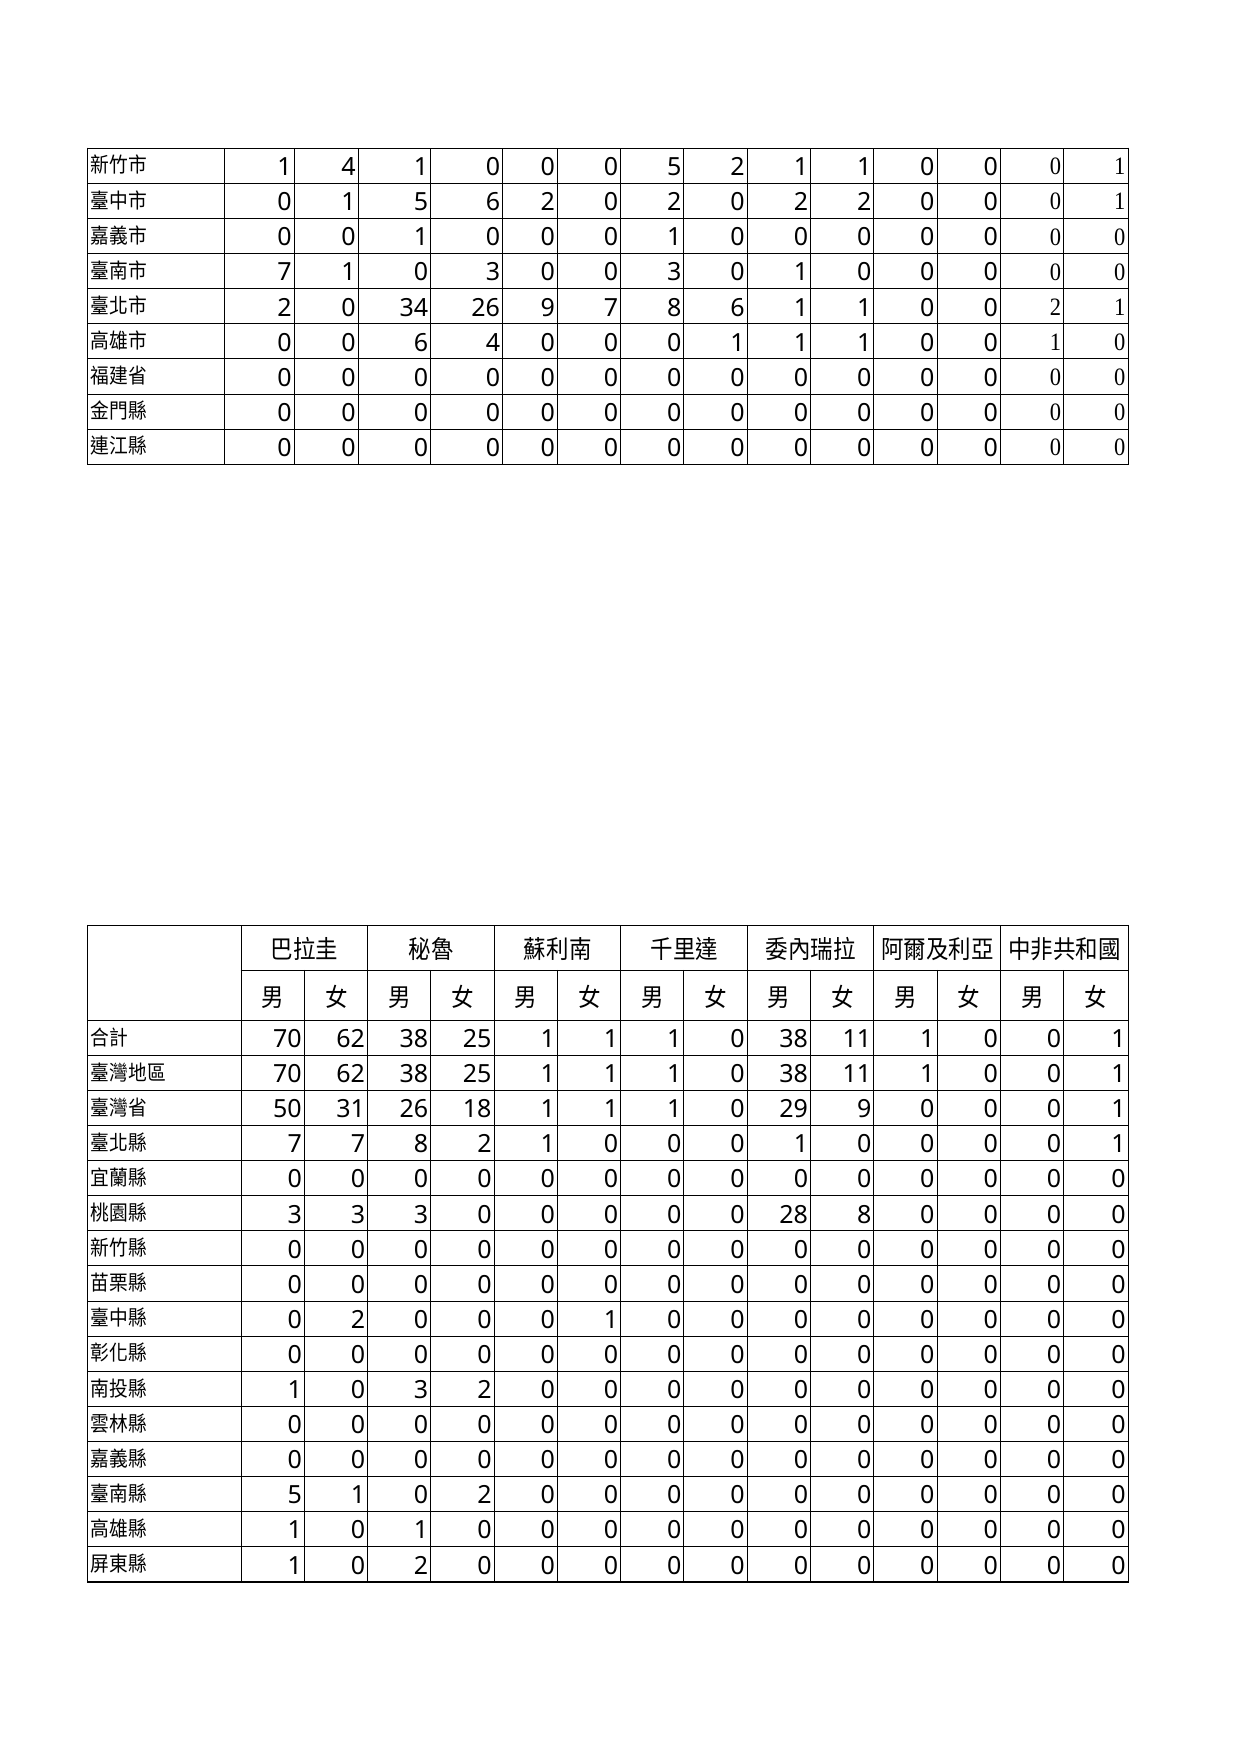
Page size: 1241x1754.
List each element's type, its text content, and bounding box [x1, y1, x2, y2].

table_cell 0 [811, 1442, 873, 1476]
table_cell 臺灣地區 [88, 1056, 241, 1090]
table_cell 臺南縣 [88, 1477, 241, 1511]
table_cell 0 [558, 359, 620, 393]
table_cell 0 [748, 1337, 810, 1371]
table_cell 2 [431, 1126, 494, 1160]
table_cell 女 [558, 971, 620, 1020]
table_cell 0 [368, 1442, 430, 1476]
table_cell 0 [621, 359, 683, 393]
table_cell 新竹縣 [88, 1231, 241, 1265]
table_cell 0 [811, 1407, 873, 1441]
table_cell 0 [938, 1407, 1000, 1441]
table_cell 0 [684, 1266, 747, 1301]
table_cell 0 [242, 1302, 304, 1336]
table_cell 0 [1001, 1021, 1063, 1055]
table_cell 4 [295, 149, 358, 183]
table_cell 38 [368, 1056, 430, 1090]
table_cell 0 [1001, 184, 1063, 218]
table_cell 0 [368, 1161, 430, 1195]
table_cell 0 [621, 1442, 683, 1476]
table_cell 0 [684, 254, 747, 288]
table_cell 0 [874, 1091, 937, 1125]
table_cell 62 [305, 1056, 367, 1090]
table_cell 0 [1064, 1547, 1128, 1581]
table_cell 0 [495, 1337, 557, 1371]
table_cell 0 [1064, 1196, 1128, 1230]
table_cell 0 [1001, 219, 1063, 253]
table_cell 0 [558, 254, 620, 288]
table_cell 0 [305, 1161, 367, 1195]
table_cell 0 [938, 1372, 1000, 1406]
table_cell 0 [1064, 430, 1128, 464]
table_cell 0 [1001, 1407, 1063, 1441]
table_cell 3 [368, 1372, 430, 1406]
table_cell 1 [748, 1126, 810, 1160]
table_cell 25 [431, 1056, 494, 1090]
table_cell 0 [495, 1231, 557, 1265]
table_cell 女 [938, 971, 1000, 1020]
table_cell 0 [503, 324, 557, 358]
table_cell 0 [621, 1547, 683, 1581]
table_cell 0 [1001, 1266, 1063, 1301]
table_cell 0 [1064, 359, 1128, 393]
table_cell 0 [558, 1266, 620, 1301]
table_cell 0 [811, 430, 873, 464]
table_cell 0 [495, 1442, 557, 1476]
table_cell 1 [874, 1056, 937, 1090]
table_cell 0 [874, 219, 937, 253]
table_cell 嘉義縣 [88, 1442, 241, 1476]
table_cell 0 [242, 1266, 304, 1301]
table_cell 臺南市 [88, 254, 224, 288]
table_cell 0 [295, 324, 358, 358]
table_cell 0 [495, 1302, 557, 1336]
table_cell 0 [431, 1266, 494, 1301]
table_cell 0 [874, 149, 937, 183]
table_cell 0 [684, 1126, 747, 1160]
table_cell 臺中市 [88, 184, 224, 218]
table_cell 0 [1001, 254, 1063, 288]
table_cell 0 [874, 1407, 937, 1441]
table_cell 新竹市 [88, 149, 224, 183]
table_cell 0 [1064, 324, 1128, 358]
table_cell 1 [1064, 184, 1128, 218]
table_cell 0 [938, 359, 1000, 393]
table_cell 0 [811, 1126, 873, 1160]
table_cell 0 [748, 1161, 810, 1195]
table_cell 高雄市 [88, 324, 224, 358]
table_cell 0 [305, 1512, 367, 1546]
table_cell 0 [503, 430, 557, 464]
table_cell 0 [938, 1196, 1000, 1230]
table_cell 0 [558, 149, 620, 183]
table_cell 2 [431, 1477, 494, 1511]
table_cell 0 [359, 395, 430, 428]
table_cell 3 [368, 1196, 430, 1230]
table_cell 男 [874, 971, 937, 1020]
table_cell 2 [431, 1372, 494, 1406]
table_cell 0 [938, 1547, 1000, 1581]
table_cell 0 [684, 430, 747, 464]
table_cell 1 [495, 1126, 557, 1160]
table_cell 7 [242, 1126, 304, 1160]
table_cell 0 [225, 219, 294, 253]
table_cell 0 [684, 1372, 747, 1406]
table_cell 0 [495, 1407, 557, 1441]
table_cell 0 [621, 395, 683, 428]
table_cell 0 [874, 254, 937, 288]
table_cell 0 [938, 1161, 1000, 1195]
table_cell 1 [621, 1056, 683, 1090]
table_cell 26 [368, 1091, 430, 1125]
table_cell 0 [225, 359, 294, 393]
table_header [88, 926, 241, 1020]
table_cell 臺灣省 [88, 1091, 241, 1125]
table_cell 男 [242, 971, 304, 1020]
table_cell 0 [359, 430, 430, 464]
table_cell 0 [558, 395, 620, 428]
table_cell 70 [242, 1021, 304, 1055]
table_cell 3 [242, 1196, 304, 1230]
table_cell 0 [874, 395, 937, 428]
table_cell 0 [938, 1091, 1000, 1125]
table_cell 0 [431, 219, 502, 253]
table_cell 1 [558, 1021, 620, 1055]
table_cell 0 [295, 219, 358, 253]
table_cell 5 [359, 184, 430, 218]
table_cell 1 [295, 254, 358, 288]
table_cell 0 [1001, 1126, 1063, 1160]
table_cell 1 [558, 1091, 620, 1125]
table_cell 0 [874, 1477, 937, 1511]
table_cell 0 [874, 1161, 937, 1195]
table_cell 1 [359, 219, 430, 253]
table_cell 0 [938, 1302, 1000, 1336]
table_cell 0 [811, 1231, 873, 1265]
table_cell 0 [874, 1512, 937, 1546]
table_cell 2 [368, 1547, 430, 1581]
table_cell 2 [811, 184, 873, 218]
table_cell 0 [431, 1231, 494, 1265]
table_cell 0 [684, 1196, 747, 1230]
table_cell 0 [431, 359, 502, 393]
table_cell 0 [558, 430, 620, 464]
table_cell 0 [242, 1337, 304, 1371]
table_cell 南投縣 [88, 1372, 241, 1406]
table_cell 0 [431, 1337, 494, 1371]
table_cell 0 [684, 395, 747, 428]
table_cell 0 [811, 1547, 873, 1581]
table_cell 1 [811, 324, 873, 358]
table_cell 0 [621, 1372, 683, 1406]
table_header 秘魯 [368, 926, 494, 970]
table_cell 0 [684, 1231, 747, 1265]
table_cell 1 [359, 149, 430, 183]
table_cell 0 [748, 1442, 810, 1476]
table_cell 0 [684, 1337, 747, 1371]
table_cell 0 [558, 1196, 620, 1230]
table_cell 4 [431, 324, 502, 358]
table_cell 0 [495, 1547, 557, 1581]
table_cell 9 [503, 289, 557, 323]
table_cell 0 [305, 1407, 367, 1441]
table_cell 0 [495, 1477, 557, 1511]
table_cell 0 [811, 359, 873, 393]
table_cell 0 [684, 184, 747, 218]
table_cell 0 [368, 1477, 430, 1511]
table_cell 0 [874, 289, 937, 323]
table_cell 0 [748, 1477, 810, 1511]
table_cell 0 [874, 1302, 937, 1336]
table_cell 0 [874, 1442, 937, 1476]
table_cell 0 [242, 1161, 304, 1195]
table_cell 0 [225, 395, 294, 428]
table_cell 34 [359, 289, 430, 323]
table_cell 臺北縣 [88, 1126, 241, 1160]
table_cell 1 [1064, 1126, 1128, 1160]
table_cell 福建省 [88, 359, 224, 393]
table_cell 2 [305, 1302, 367, 1336]
table_cell 1 [295, 184, 358, 218]
table_cell 0 [684, 1407, 747, 1441]
table_cell 0 [938, 254, 1000, 288]
table_cell 男 [621, 971, 683, 1020]
table_cell 0 [811, 1337, 873, 1371]
table_cell 0 [1064, 1231, 1128, 1265]
table_cell 0 [684, 219, 747, 253]
table_cell 0 [1001, 359, 1063, 393]
table_cell 苗栗縣 [88, 1266, 241, 1301]
table_cell 0 [431, 395, 502, 428]
table_cell 2 [1001, 289, 1063, 323]
table_cell 0 [938, 1056, 1000, 1090]
table_cell 2 [225, 289, 294, 323]
table_cell 1 [748, 149, 810, 183]
table_cell 1 [305, 1477, 367, 1511]
table_cell 0 [1064, 1512, 1128, 1546]
table_cell 0 [1064, 1302, 1128, 1336]
table_cell 0 [874, 184, 937, 218]
table_cell 0 [748, 430, 810, 464]
table_cell 0 [684, 1161, 747, 1195]
table_cell 0 [558, 1161, 620, 1195]
table_cell 0 [305, 1266, 367, 1301]
table_cell 1 [748, 254, 810, 288]
table_header 巴拉圭 [242, 926, 367, 970]
table_cell 0 [748, 1512, 810, 1546]
table_cell 0 [748, 359, 810, 393]
table_cell 70 [242, 1056, 304, 1090]
table_cell 9 [811, 1091, 873, 1125]
table_header 委內瑞拉 [748, 926, 873, 970]
table_cell 0 [621, 1302, 683, 1336]
table_cell 1 [1064, 149, 1128, 183]
table_cell 0 [495, 1196, 557, 1230]
table_cell 1 [242, 1372, 304, 1406]
table_cell 宜蘭縣 [88, 1161, 241, 1195]
table_cell 18 [431, 1091, 494, 1125]
table_cell 7 [225, 254, 294, 288]
table_cell 7 [305, 1126, 367, 1160]
table_cell 0 [938, 219, 1000, 253]
table_cell 0 [1001, 1372, 1063, 1406]
table_cell 1 [621, 1021, 683, 1055]
table_cell 0 [368, 1337, 430, 1371]
table_cell 0 [1001, 1091, 1063, 1125]
table_cell 0 [874, 1196, 937, 1230]
table_cell 5 [242, 1477, 304, 1511]
table_cell 雲林縣 [88, 1407, 241, 1441]
table_cell 0 [1064, 1442, 1128, 1476]
table_cell 0 [874, 1547, 937, 1581]
table_cell 0 [558, 1512, 620, 1546]
table_cell 1 [684, 324, 747, 358]
table_cell 0 [503, 359, 557, 393]
table_cell 男 [495, 971, 557, 1020]
table_cell 屏東縣 [88, 1547, 241, 1581]
table_cell 62 [305, 1021, 367, 1055]
table_cell 0 [558, 1407, 620, 1441]
table_cell 0 [621, 1196, 683, 1230]
table_cell 0 [495, 1161, 557, 1195]
table_cell 0 [684, 1021, 747, 1055]
table_cell 1 [621, 1091, 683, 1125]
table_cell 38 [748, 1056, 810, 1090]
table_cell 1 [748, 289, 810, 323]
table_cell 0 [431, 1547, 494, 1581]
table_cell 11 [811, 1056, 873, 1090]
table_cell 0 [359, 359, 430, 393]
table_cell 0 [1001, 395, 1063, 428]
table_cell 0 [684, 1547, 747, 1581]
table_cell 合計 [88, 1021, 241, 1055]
table_cell 0 [621, 1407, 683, 1441]
table_cell 0 [305, 1337, 367, 1371]
table_cell 女 [684, 971, 747, 1020]
table_cell 1 [811, 289, 873, 323]
table_cell 1 [495, 1056, 557, 1090]
table_cell 0 [938, 430, 1000, 464]
table_cell 1 [1064, 289, 1128, 323]
table_header 阿爾及利亞 [874, 926, 1000, 970]
table_cell 1 [368, 1512, 430, 1546]
table_cell 0 [748, 1372, 810, 1406]
table_cell 0 [295, 395, 358, 428]
table_cell 0 [621, 1477, 683, 1511]
table_cell 0 [242, 1407, 304, 1441]
table_cell 0 [811, 1302, 873, 1336]
table_cell 0 [558, 1126, 620, 1160]
table_cell 0 [938, 149, 1000, 183]
table_cell 0 [748, 1547, 810, 1581]
table_cell 0 [938, 1266, 1000, 1301]
table_cell 女 [1064, 971, 1128, 1020]
table_cell 0 [431, 1407, 494, 1441]
table_cell 0 [811, 1266, 873, 1301]
table_cell 0 [938, 324, 1000, 358]
table_cell 男 [368, 971, 430, 1020]
table_cell 嘉義市 [88, 219, 224, 253]
table_cell 0 [305, 1372, 367, 1406]
table_cell 女 [431, 971, 494, 1020]
table_cell 0 [558, 1442, 620, 1476]
table_cell 8 [368, 1126, 430, 1160]
table_cell 0 [621, 324, 683, 358]
table_cell 0 [242, 1442, 304, 1476]
table_cell 38 [748, 1021, 810, 1055]
table_cell 0 [938, 184, 1000, 218]
table_cell 女 [811, 971, 873, 1020]
table_cell 0 [359, 254, 430, 288]
table_cell 0 [811, 1372, 873, 1406]
table_cell 0 [558, 1372, 620, 1406]
table_cell 6 [431, 184, 502, 218]
table_cell 0 [684, 1302, 747, 1336]
table_cell 0 [1001, 1196, 1063, 1230]
table_cell 0 [1064, 219, 1128, 253]
table_cell 0 [938, 1021, 1000, 1055]
table_cell 0 [811, 1477, 873, 1511]
table_cell 1 [621, 219, 683, 253]
table_cell 2 [748, 184, 810, 218]
table_cell 0 [1001, 430, 1063, 464]
table_cell 7 [558, 289, 620, 323]
table_cell 連江縣 [88, 430, 224, 464]
table_cell 0 [874, 1231, 937, 1265]
table_cell 1 [1001, 324, 1063, 358]
table_cell 0 [938, 1337, 1000, 1371]
table_cell 0 [558, 1477, 620, 1511]
table_cell 1 [1064, 1091, 1128, 1125]
table_cell 金門縣 [88, 395, 224, 428]
table_cell 0 [503, 254, 557, 288]
table_cell 8 [621, 289, 683, 323]
table_cell 0 [503, 149, 557, 183]
table_cell 0 [811, 254, 873, 288]
table_cell 2 [503, 184, 557, 218]
table_header 中非共和國 [1001, 926, 1128, 970]
table_cell 0 [558, 1337, 620, 1371]
table_cell 5 [621, 149, 683, 183]
table_cell 26 [431, 289, 502, 323]
table_cell 0 [431, 430, 502, 464]
table_cell 0 [305, 1442, 367, 1476]
table_cell 0 [874, 324, 937, 358]
table_cell 女 [305, 971, 367, 1020]
table_cell 1 [242, 1547, 304, 1581]
table_cell 3 [305, 1196, 367, 1230]
table_cell 0 [938, 289, 1000, 323]
table_cell 0 [431, 1196, 494, 1230]
table_cell 0 [938, 1442, 1000, 1476]
table_cell 0 [368, 1407, 430, 1441]
table_cell 1 [874, 1021, 937, 1055]
table_cell 0 [684, 1091, 747, 1125]
table_cell 0 [748, 1302, 810, 1336]
table_cell 0 [558, 219, 620, 253]
table_cell 1 [225, 149, 294, 183]
table_cell 0 [305, 1547, 367, 1581]
table_cell 0 [1064, 1372, 1128, 1406]
table_cell 0 [431, 1442, 494, 1476]
table_cell 0 [811, 1161, 873, 1195]
table_cell 0 [558, 184, 620, 218]
table_cell 0 [368, 1302, 430, 1336]
table_cell 0 [431, 1161, 494, 1195]
table_cell 0 [1001, 1231, 1063, 1265]
table_cell 高雄縣 [88, 1512, 241, 1546]
table_cell 31 [305, 1091, 367, 1125]
table_cell 8 [811, 1196, 873, 1230]
table_cell 0 [621, 1161, 683, 1195]
table_cell 0 [811, 395, 873, 428]
table_cell 0 [225, 430, 294, 464]
table_cell 6 [684, 289, 747, 323]
table_cell 彰化縣 [88, 1337, 241, 1371]
table_cell 3 [621, 254, 683, 288]
table_cell 0 [495, 1512, 557, 1546]
table_cell 0 [305, 1231, 367, 1265]
table_cell 28 [748, 1196, 810, 1230]
table_cell 0 [748, 219, 810, 253]
table_cell 11 [811, 1021, 873, 1055]
table_cell 0 [1001, 1302, 1063, 1336]
table_cell 0 [684, 1512, 747, 1546]
table_cell 臺北市 [88, 289, 224, 323]
table_cell 0 [558, 1231, 620, 1265]
table_cell 0 [503, 219, 557, 253]
table_cell 1 [242, 1512, 304, 1546]
table_cell 0 [684, 359, 747, 393]
table_cell 1 [811, 149, 873, 183]
table_cell 0 [684, 1477, 747, 1511]
table_cell 0 [1064, 1337, 1128, 1371]
table_cell 0 [495, 1266, 557, 1301]
table_cell 0 [684, 1442, 747, 1476]
table_cell 0 [1001, 1337, 1063, 1371]
table_cell 0 [1001, 1442, 1063, 1476]
table_cell 0 [621, 1337, 683, 1371]
table_cell 6 [359, 324, 430, 358]
table_cell 0 [1064, 254, 1128, 288]
table_cell 0 [938, 395, 1000, 428]
table_cell 1 [1064, 1021, 1128, 1055]
table_cell 1 [748, 324, 810, 358]
table_cell 0 [495, 1372, 557, 1406]
table_cell 0 [295, 359, 358, 393]
table_cell 0 [558, 324, 620, 358]
table_cell 38 [368, 1021, 430, 1055]
table_cell 0 [368, 1266, 430, 1301]
table_cell 0 [1001, 1477, 1063, 1511]
table_cell 0 [621, 430, 683, 464]
table_cell 0 [748, 395, 810, 428]
table_cell 0 [1001, 1547, 1063, 1581]
table_cell 0 [368, 1231, 430, 1265]
table_cell 1 [558, 1056, 620, 1090]
table_cell 0 [938, 1231, 1000, 1265]
table_cell 1 [558, 1302, 620, 1336]
table_cell 0 [874, 1337, 937, 1371]
table_cell 1 [495, 1091, 557, 1125]
table_cell 0 [748, 1266, 810, 1301]
table_cell 0 [811, 1512, 873, 1546]
table_cell 0 [1064, 1407, 1128, 1441]
table_cell 0 [431, 1302, 494, 1336]
table_cell 0 [621, 1231, 683, 1265]
table_cell 25 [431, 1021, 494, 1055]
table_cell 0 [295, 430, 358, 464]
table_cell 0 [621, 1126, 683, 1160]
table_cell 0 [1064, 395, 1128, 428]
table_cell 0 [938, 1477, 1000, 1511]
table_cell 1 [495, 1021, 557, 1055]
table_cell 0 [295, 289, 358, 323]
table_cell 0 [874, 1126, 937, 1160]
table_cell 0 [1001, 1512, 1063, 1546]
table_cell 0 [225, 324, 294, 358]
table_cell 桃園縣 [88, 1196, 241, 1230]
table_cell 0 [1064, 1477, 1128, 1511]
table_cell 0 [431, 1512, 494, 1546]
table_cell 0 [225, 184, 294, 218]
table_cell 0 [684, 1056, 747, 1090]
table_cell 0 [621, 1266, 683, 1301]
table_cell 0 [811, 219, 873, 253]
table_cell 2 [621, 184, 683, 218]
table_cell 0 [1001, 149, 1063, 183]
table_cell 3 [431, 254, 502, 288]
table_cell 0 [748, 1231, 810, 1265]
table_cell 0 [1064, 1266, 1128, 1301]
table_cell 0 [874, 359, 937, 393]
table_header 千里達 [621, 926, 747, 970]
table_cell 29 [748, 1091, 810, 1125]
table_cell 1 [1064, 1056, 1128, 1090]
table_cell 0 [1001, 1161, 1063, 1195]
table_cell 0 [431, 149, 502, 183]
table_cell 0 [242, 1231, 304, 1265]
table_cell 0 [938, 1126, 1000, 1160]
table_cell 0 [1064, 1161, 1128, 1195]
table_cell 0 [748, 1407, 810, 1441]
table_cell 0 [1001, 1056, 1063, 1090]
table_cell 50 [242, 1091, 304, 1125]
table_cell 0 [621, 1512, 683, 1546]
table_cell 男 [1001, 971, 1063, 1020]
table_cell 男 [748, 971, 810, 1020]
table_cell 0 [558, 1547, 620, 1581]
table_cell 臺中縣 [88, 1302, 241, 1336]
table_cell 0 [874, 1266, 937, 1301]
table_cell 2 [684, 149, 747, 183]
table_cell 0 [503, 395, 557, 428]
table_cell 0 [874, 430, 937, 464]
table_header 蘇利南 [495, 926, 620, 970]
table_cell 0 [938, 1512, 1000, 1546]
table_cell 0 [874, 1372, 937, 1406]
